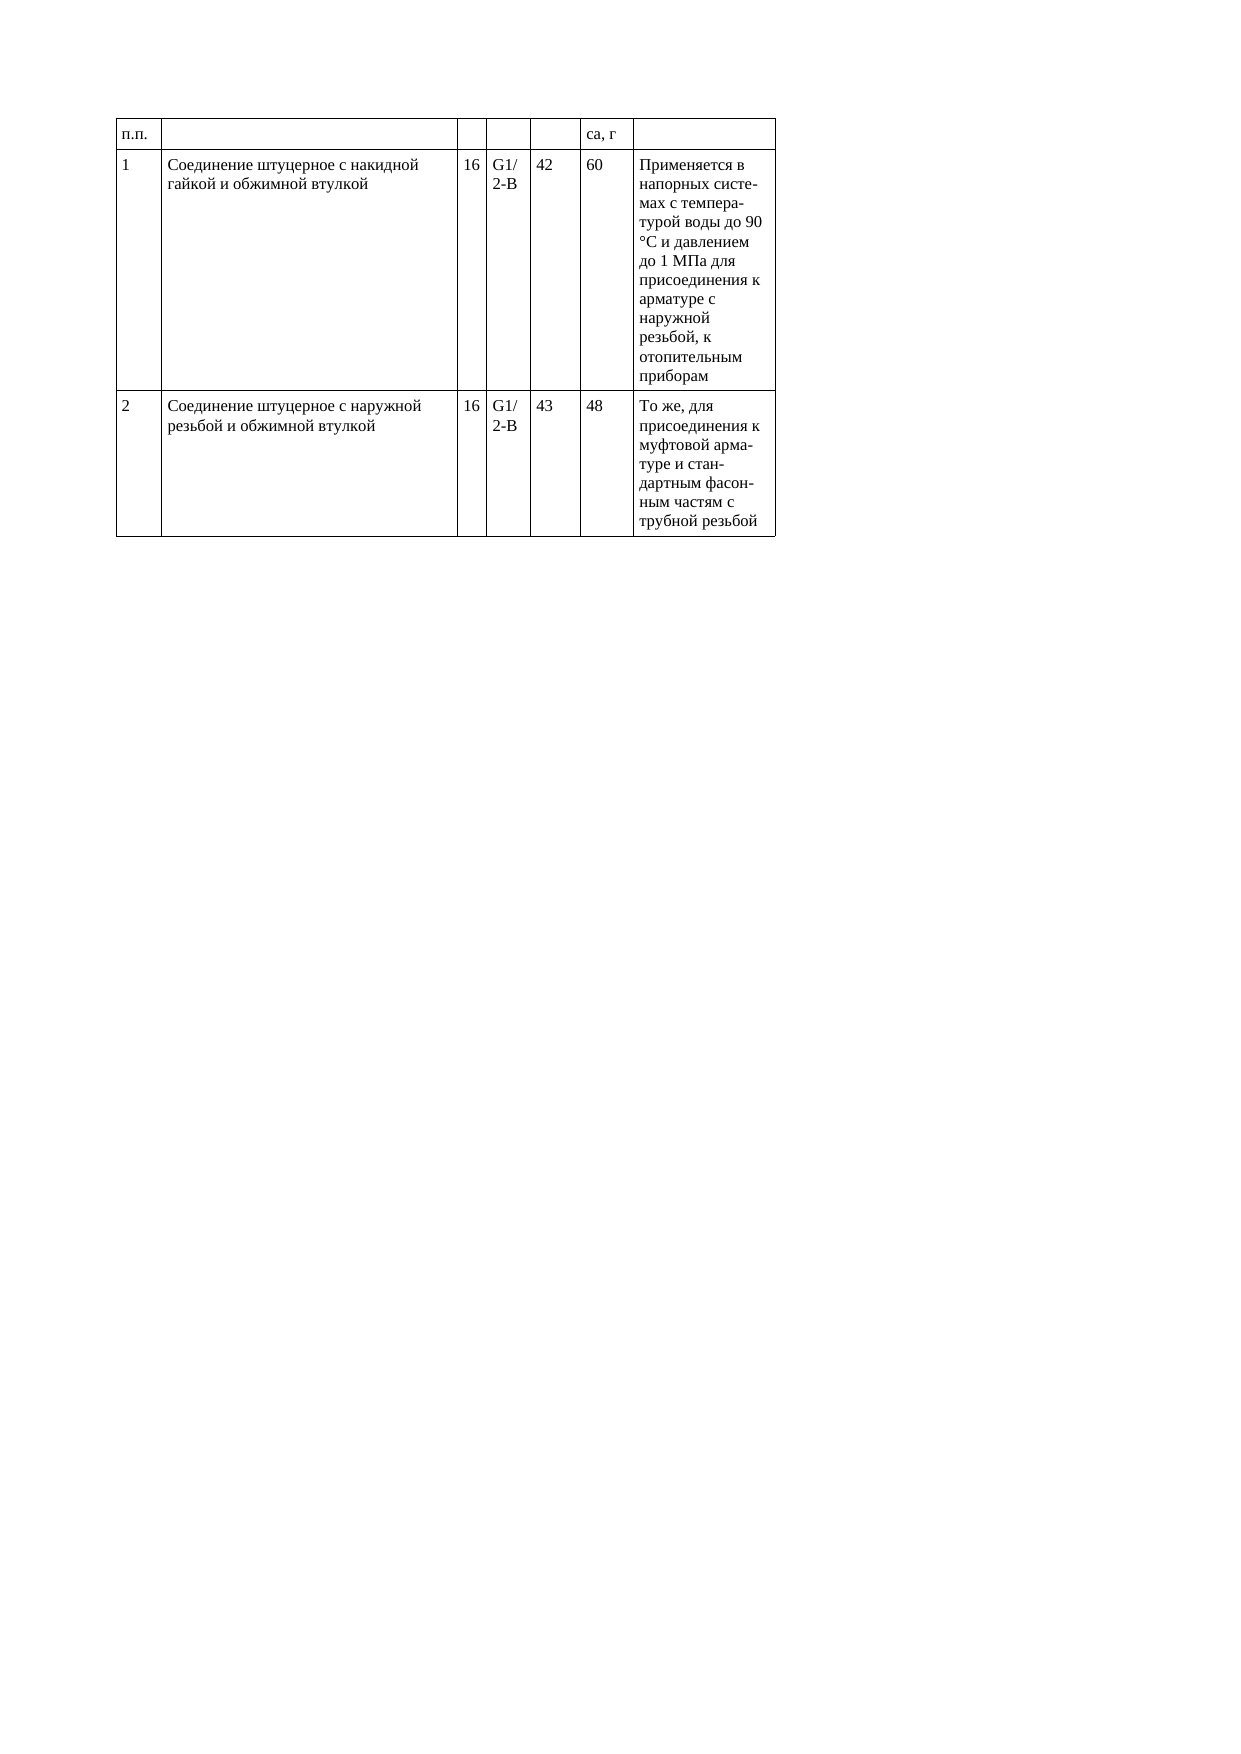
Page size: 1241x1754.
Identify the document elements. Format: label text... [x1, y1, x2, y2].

table_cell 16 [458, 391, 486, 536]
table_cell 2 [117, 391, 161, 536]
table_cell 16 [458, 150, 486, 390]
table_header п.п. [117, 119, 161, 149]
table_cell Соединение штуцерное с наружной резьбой и обжимной втулкой [162, 391, 457, 536]
table_cell G1/2-B [487, 391, 530, 536]
table_header [634, 119, 775, 149]
table_cell 42 [531, 150, 580, 390]
table_cell 60 [581, 150, 633, 390]
table_header са, г [581, 119, 633, 149]
table_cell 1 [117, 150, 161, 390]
table_cell 43 [531, 391, 580, 536]
table_cell G1/2-B [487, 150, 530, 390]
table_cell Применяется в напорных систе­мах с темпера­турой воды до 90 °С и дав­лением до 1 МПа для присо­единения к ар­матуре с наруж­ной резьбой, к отопительным приборам [634, 150, 775, 390]
table_header [487, 119, 530, 149]
table_cell 48 [581, 391, 633, 536]
table_cell То же, для присоединения к муфтовой арма­туре и стан­дартным фасон­ным частям с трубной резьбой [634, 391, 775, 536]
table_cell Соединение штуцерное с накидной гайкой и обжимной втулкой [162, 150, 457, 390]
table_header [162, 119, 457, 149]
table_header [531, 119, 580, 149]
table_header [458, 119, 486, 149]
